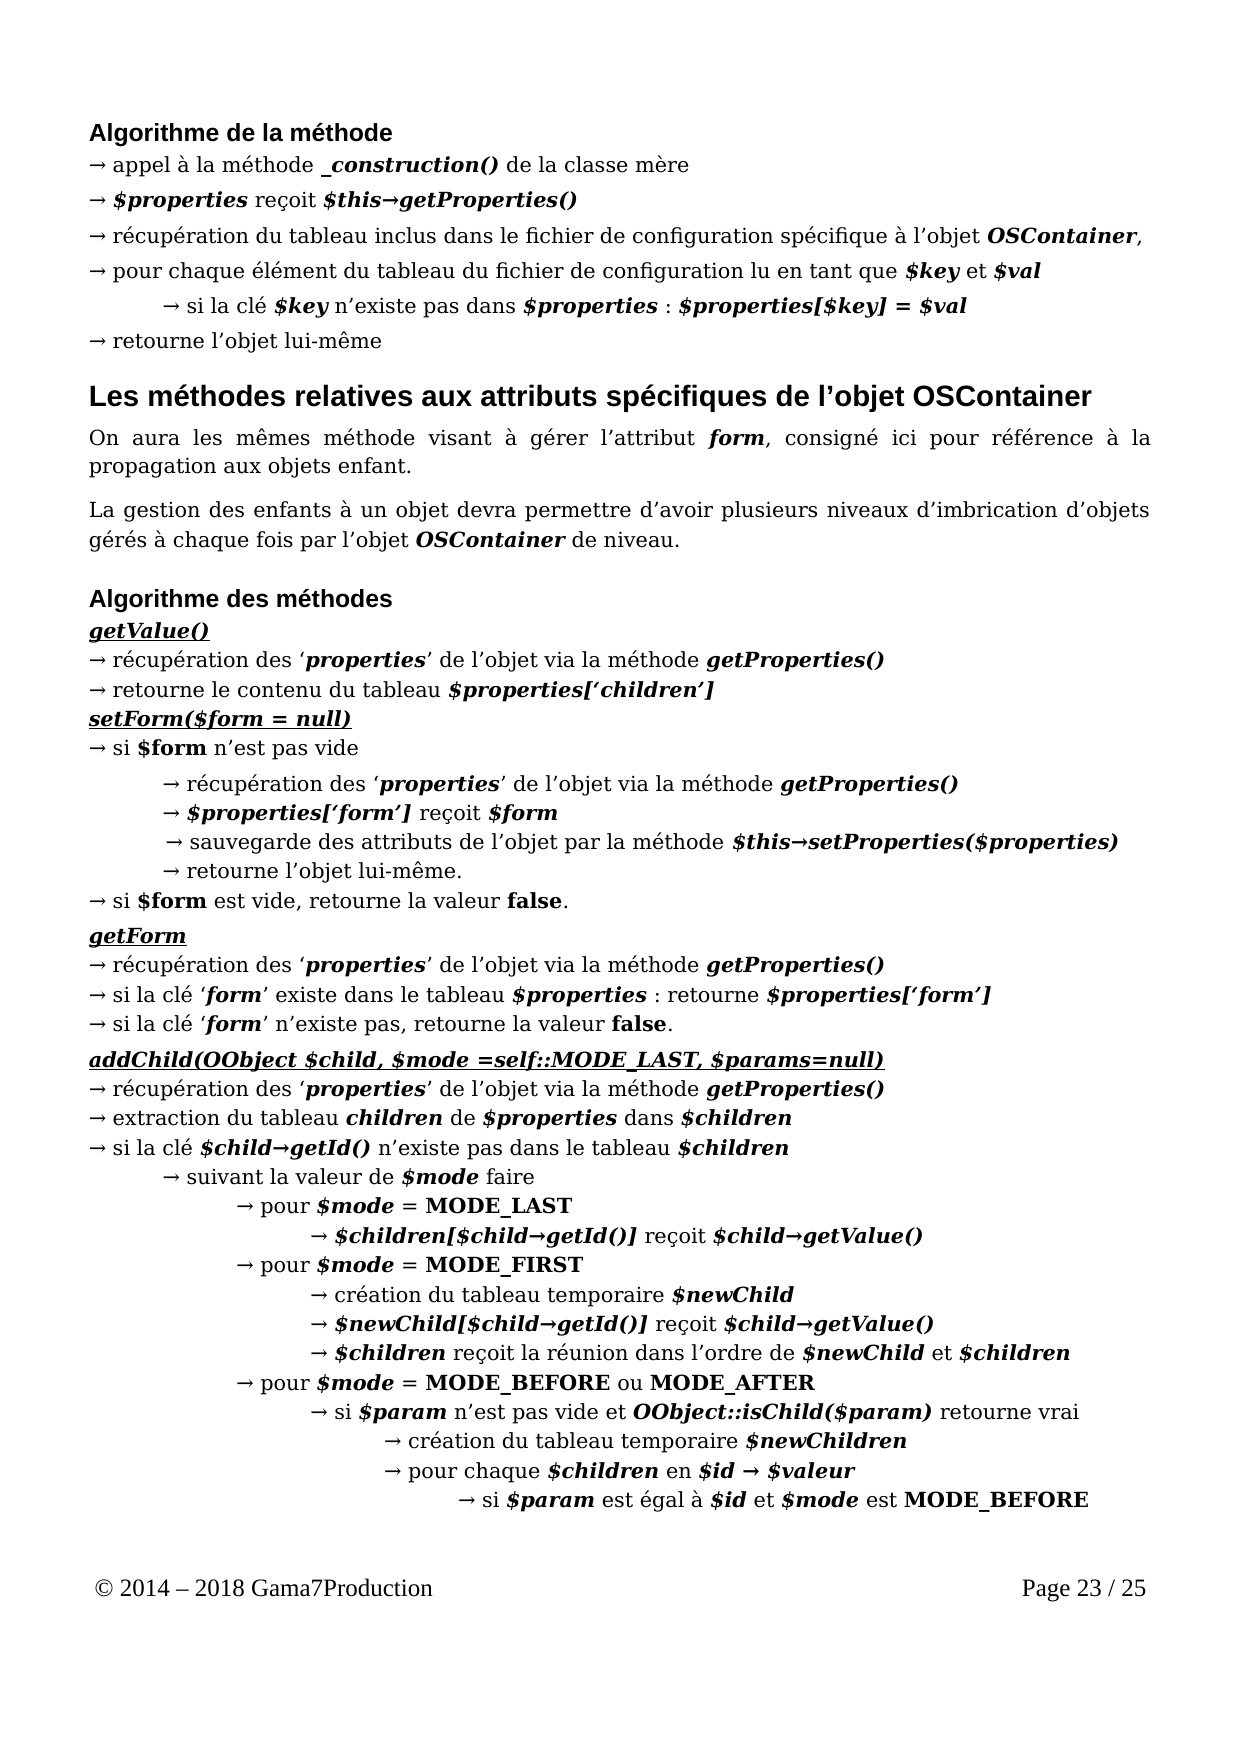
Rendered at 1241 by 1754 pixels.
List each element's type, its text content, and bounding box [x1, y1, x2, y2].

text → si $form n’est pas vide [88, 736, 1152, 761]
text → $properties[‘form’] reçoit $form [88, 801, 1152, 825]
text addChild(OObject $child, $mode =self::MODE_LAST, $params=null) [88, 1047, 1152, 1072]
text On aura les mêmes méthode visant à gérer l’attribut form, consigné ici pour référence à la propagation aux objets enfant. [88, 425, 1152, 479]
subtitle Les méthodes relatives aux attributs spécifiques de l’objet OSContainer [88, 379, 1152, 413]
subtitle Algorithme de la méthode [88, 118, 1152, 147]
text → récupération des ‘properties’ de l’objet via la méthode getProperties() [88, 648, 1152, 672]
text → si la clé ‘form’ existe dans le tableau $properties : retourne $properties[‘form’] [88, 983, 1152, 1007]
text → $properties reçoit $this→getProperties() [88, 188, 1152, 213]
text La gestion des enfants à un objet devra permettre d’avoir plusieurs niveaux d’imbrication d’objets gérés à chaque fois par l’objet OSContainer de niveau. [88, 498, 1152, 552]
text → appel à la méthode _construction() de la classe mère [88, 153, 1152, 177]
text → si $param n’est pas vide et OObject::isChild($param) retourne vrai [88, 1400, 1152, 1424]
text → création du tableau temporaire $newChildren [88, 1429, 1152, 1454]
text setForm($form = null) [88, 707, 1152, 731]
subtitle Algorithme des méthodes [88, 584, 1152, 612]
text → $children[$child→getId()] reçoit $child→getValue() [88, 1224, 1152, 1248]
text → si $form est vide, retourne la valeur false. [88, 889, 1152, 913]
text → si $param est égal à $id et $mode est MODE_BEFORE [88, 1488, 1152, 1512]
text → $children reçoit la réunion dans l’ordre de $newChild et $children [88, 1341, 1152, 1366]
text → pour $mode = MODE_BEFORE ou MODE_AFTER [88, 1371, 1152, 1395]
text → pour $mode = MODE_LAST [88, 1194, 1152, 1219]
text → retourne l’objet lui-même [88, 329, 1152, 354]
text → récupération des ‘properties’ de l’objet via la méthode getProperties() [88, 1077, 1152, 1101]
text → récupération du tableau inclus dans le fichier de configuration spécifique à l’objet OSContainer, [88, 223, 1152, 248]
text → récupération des ‘properties’ de l’objet via la méthode getProperties() [88, 953, 1152, 978]
text → si la clé ‘form’ n’existe pas, retourne la valeur false. [88, 1012, 1152, 1037]
text → si la clé $child→getId() n’existe pas dans le tableau $children [88, 1136, 1152, 1160]
text → suivant la valeur de $mode faire [88, 1165, 1152, 1189]
text getForm [88, 924, 1152, 948]
text getValue() [88, 619, 1152, 643]
text → sauvegarde des attributs de l’objet par la méthode $this→setProperties($properties) [165, 830, 1152, 855]
text → $newChild[$child→getId()] reçoit $child→getValue() [88, 1312, 1152, 1336]
text → pour chaque élément du tableau du fichier de configuration lu en tant que $key et $val [88, 259, 1152, 283]
text → pour chaque $children en $id → $valeur [88, 1459, 1152, 1483]
text → création du tableau temporaire $newChild [88, 1282, 1152, 1307]
text → récupération des ‘properties’ de l’objet via la méthode getProperties() [88, 771, 1152, 796]
text → si la clé $key n’existe pas dans $properties : $properties[$key] = $val [88, 294, 1152, 319]
text → extraction du tableau children de $properties dans $children [88, 1106, 1152, 1131]
text → pour $mode = MODE_FIRST [88, 1253, 1152, 1277]
text → retourne l’objet lui-même. [88, 859, 1152, 884]
text → retourne le contenu du tableau $properties[‘children’] [88, 677, 1152, 702]
